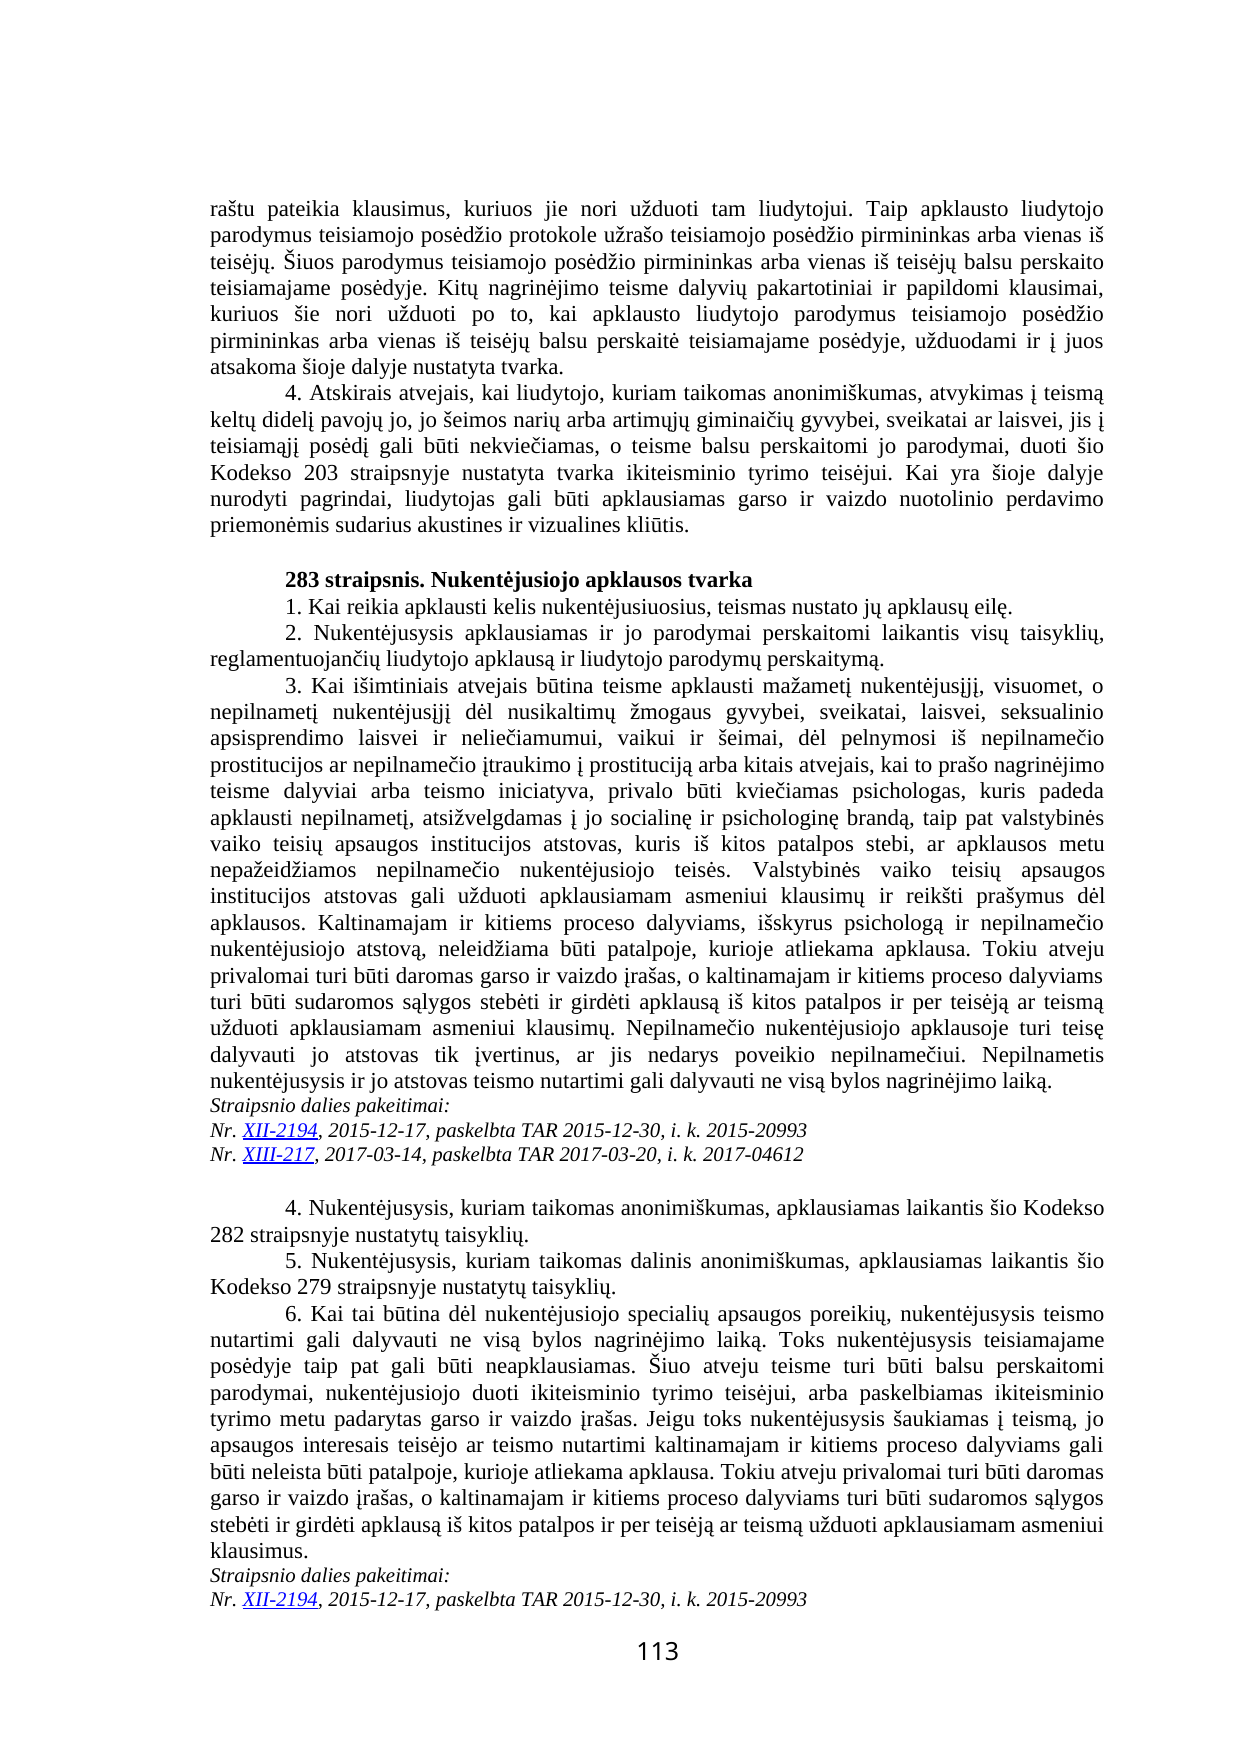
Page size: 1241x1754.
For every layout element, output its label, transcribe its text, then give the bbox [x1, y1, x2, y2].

text Nr. XII-2194, 2015-12-17, paskelbta TAR 2015-12-30, i. k. 2015-20993 [210, 1117, 1106, 1142]
text 283 straipsnis. Nukentėjusiojo apklausos tvarka [210, 566, 1106, 593]
text 2. Nukentėjusysis apklausiamas ir jo parodymai perskaitomi laikantis visų taisyklių, reglamentuojančių liudytojo apklausą ir liudytojo parodymų perskaitymą. [210, 619, 1106, 672]
text 4. Atskirais atvejais, kai liudytojo, kuriam taikomas anonimiškumas, atvykimas į teismą keltų didelį pavojų jo, jo šeimos narių arba artimųjų giminaičių gyvybei, sveikatai ar laisvei, jis į teisiamąjį posėdį gali būti nekviečiamas, o teisme balsu perskaitomi jo parodymai, duoti šio Kodekso 203 straipsnyje nustatyta tvarka ikiteisminio tyrimo teisėjui. Kai yra šioje dalyje nurodyti pagrindai, liudytojas gali būti apklausiamas garso ir vaizdo nuotolinio perdavimo priemonėmis sudarius akustines ir vizualines kliūtis. [210, 379, 1106, 538]
text 6. Kai tai būtina dėl nukentėjusiojo specialių apsaugos poreikių, nukentėjusysis teismo nutartimi gali dalyvauti ne visą bylos nagrinėjimo laiką. Toks nukentėjusysis teisiamajame posėdyje taip pat gali būti neapklausiamas. Šiuo atveju teisme turi būti balsu perskaitomi parodymai, nukentėjusiojo duoti ikiteisminio tyrimo teisėjui, arba paskelbiamas ikiteisminio tyrimo metu padarytas garso ir vaizdo įrašas. Jeigu toks nukentėjusysis šaukiamas į teismą, jo apsaugos interesais teisėjo ar teismo nutartimi kaltinamajam ir kitiems proceso dalyviams gali būti neleista būti patalpoje, kurioje atliekama apklausa. Tokiu atveju privalomai turi būti daromas garso ir vaizdo įrašas, o kaltinamajam ir kitiems proceso dalyviams turi būti sudaromos sąlygos stebėti ir girdėti apklausą iš kitos patalpos ir per teisėją ar teismą užduoti apklausiamam asmeniui klausimus. [210, 1300, 1106, 1563]
text Straipsnio dalies pakeitimai: [210, 1093, 1106, 1117]
text Straipsnio dalies pakeitimai: [210, 1563, 1106, 1587]
text 1. Kai reikia apklausti kelis nukentėjusiuosius, teismas nustato jų apklausų eilę. [210, 593, 1106, 619]
text Nr. XII-2194, 2015-12-17, paskelbta TAR 2015-12-30, i. k. 2015-20993 [210, 1587, 1106, 1611]
text Nr. XIII-217, 2017-03-14, paskelbta TAR 2017-03-20, i. k. 2017-04612 [210, 1142, 1106, 1166]
text 3. Kai išimtiniais atvejais būtina teisme apklausti mažametį nukentėjusįjį, visuomet, o nepilnametį nukentėjusįjį dėl nusikaltimų žmogaus gyvybei, sveikatai, laisvei, seksualinio apsisprendimo laisvei ir neliečiamumui, vaikui ir šeimai, dėl pelnymosi iš nepilnamečio prostitucijos ar nepilnamečio įtraukimo į prostituciją arba kitais atvejais, kai to prašo nagrinėjimo teisme dalyviai arba teismo iniciatyva, privalo būti kviečiamas psichologas, kuris padeda apklausti nepilnametį, atsižvelgdamas į jo socialinę ir psichologinę brandą, taip pat valstybinės vaiko teisių apsaugos institucijos atstovas, kuris iš kitos patalpos stebi, ar apklausos metu nepažeidžiamos nepilnamečio nukentėjusiojo teisės. Valstybinės vaiko teisių apsaugos institucijos atstovas gali užduoti apklausiamam asmeniui klausimų ir reikšti prašymus dėl apklausos. Kaltinamajam ir kitiems proceso dalyviams, išskyrus psichologą ir nepilnamečio nukentėjusiojo atstovą, neleidžiama būti patalpoje, kurioje atliekama apklausa. Tokiu atveju privalomai turi būti daromas garso ir vaizdo įrašas, o kaltinamajam ir kitiems proceso dalyviams turi būti sudaromos sąlygos stebėti ir girdėti apklausą iš kitos patalpos ir per teisėją ar teismą užduoti apklausiamam asmeniui klausimų. Nepilnamečio nukentėjusiojo apklausoje turi teisę dalyvauti jo atstovas tik įvertinus, ar jis nedarys poveikio nepilnamečiui. Nepilnametis nukentėjusysis ir jo atstovas teismo nutartimi gali dalyvauti ne visą bylos nagrinėjimo laiką. [210, 672, 1106, 1093]
text 5. Nukentėjusysis, kuriam taikomas dalinis anonimiškumas, apklausiamas laikantis šio Kodekso 279 straipsnyje nustatytų taisyklių. [210, 1247, 1106, 1300]
text 4. Nukentėjusysis, kuriam taikomas anonimiškumas, apklausiamas laikantis šio Kodekso 282 straipsnyje nustatytų taisyklių. [210, 1194, 1106, 1247]
text raštu pateikia klausimus, kuriuos jie nori užduoti tam liudytojui. Taip apklausto liudytojo parodymus teisiamojo posėdžio protokole užrašo teisiamojo posėdžio pirmininkas arba vienas iš teisėjų. Šiuos parodymus teisiamojo posėdžio pirmininkas arba vienas iš teisėjų balsu perskaito teisiamajame posėdyje. Kitų nagrinėjimo teisme dalyvių pakartotiniai ir papildomi klausimai, kuriuos šie nori užduoti po to, kai apklausto liudytojo parodymus teisiamojo posėdžio pirmininkas arba vienas iš teisėjų balsu perskaitė teisiamajame posėdyje, užduodami ir į juos atsakoma šioje dalyje nustatyta tvarka. [210, 195, 1106, 379]
